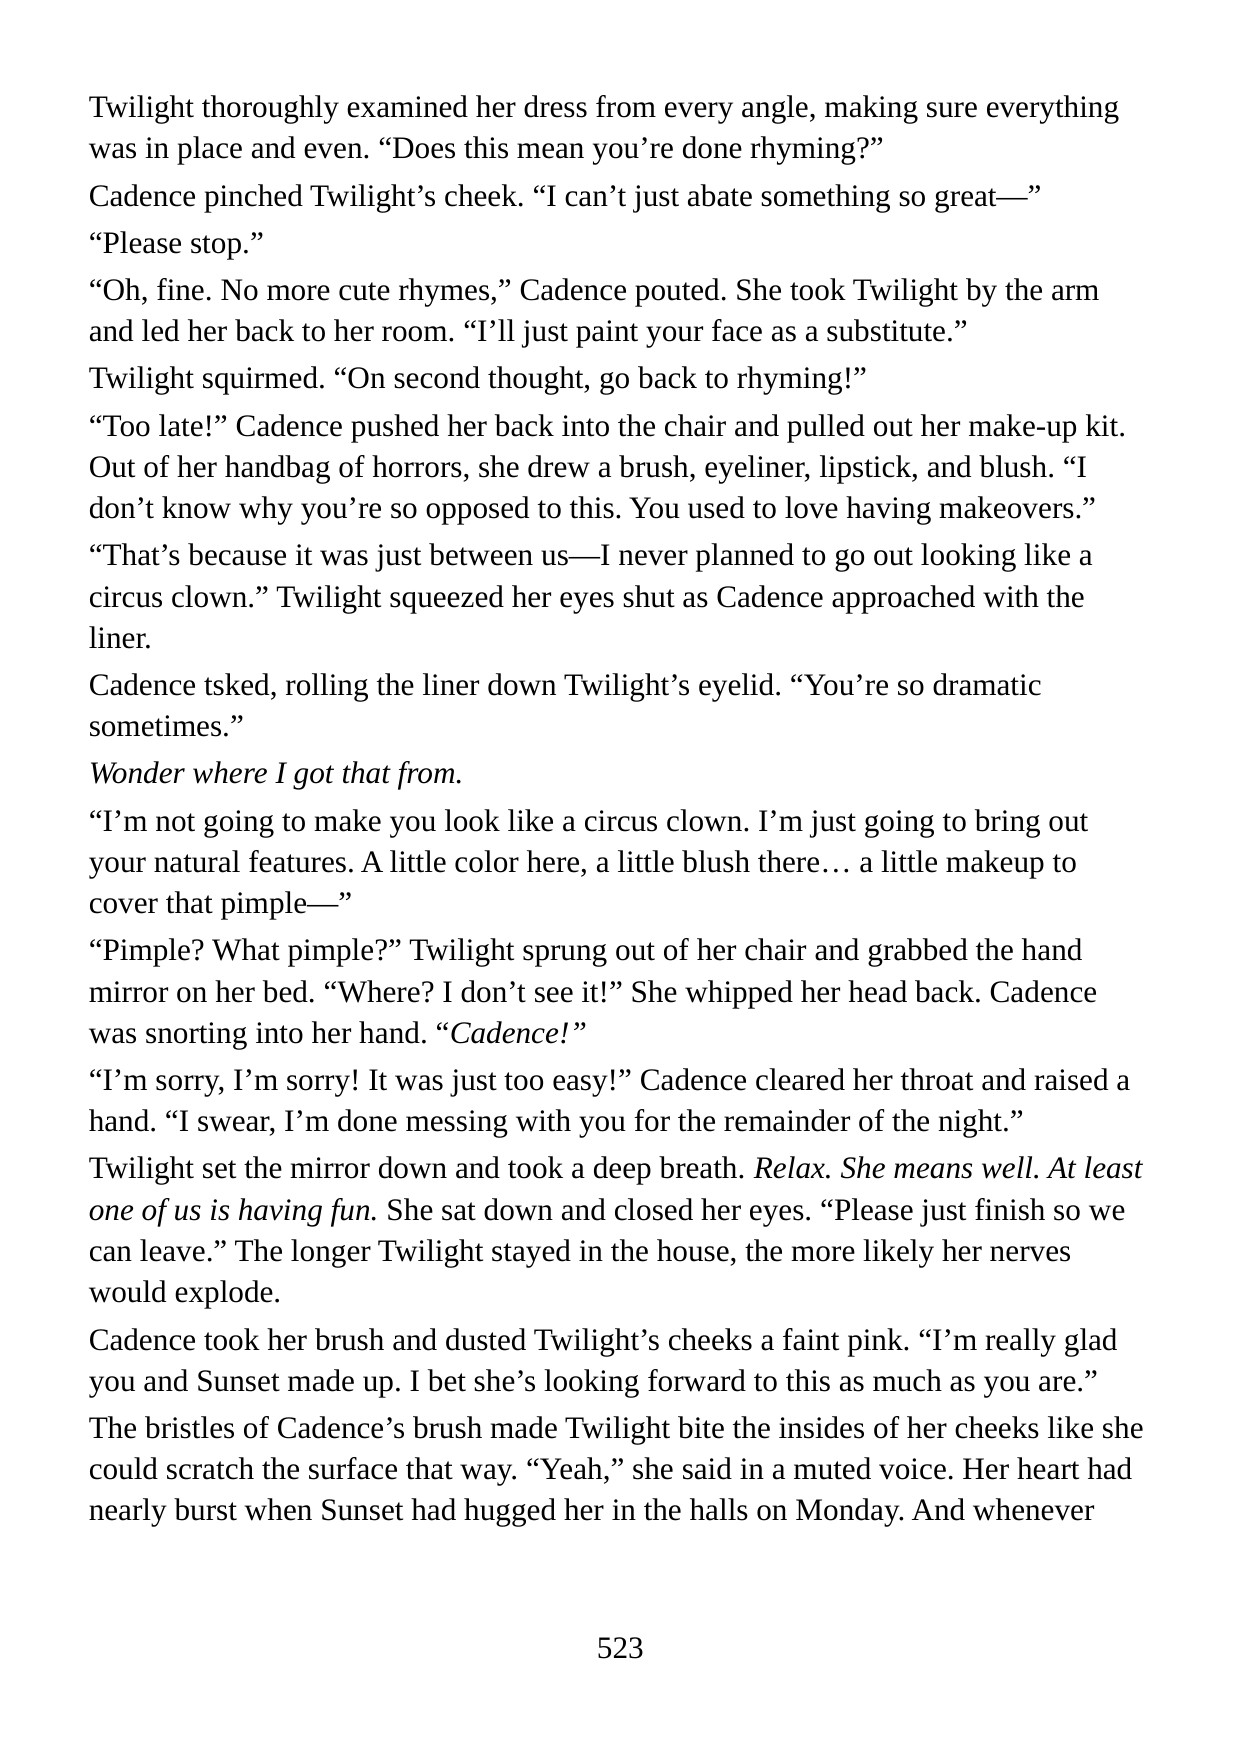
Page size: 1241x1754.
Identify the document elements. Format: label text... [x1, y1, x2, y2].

text “That’s because it was just between us—I never planned to go out looking like a circus clown.” Twilight squeezed her eyes shut as Cadence approached with the liner. [88, 537, 1152, 655]
text Cadence took her brush and dusted Twilight’s cheeks a faint pink. “I’m really glad you and Sunset made up. I bet she’s looking forward to this as much as you are.” [88, 1321, 1152, 1398]
text “I’m sorry, I’m sorry! It was just too easy!” Cadence cleared her throat and raised a hand. “I swear, I’m done messing with you for the remainder of the night.” [88, 1061, 1152, 1138]
text “Oh, fine. No more cute rhymes,” Cadence pouted. She took Twilight by the arm and led her back to her room. “I’ll just paint your face as a substitute.” [88, 271, 1152, 348]
text “Too late!” Cadence pushed her back into the chair and pulled out her make-up kit. Out of her handbag of horrors, she drew a brush, eyeliner, lipstick, and blush. “I don’t know why you’re so opposed to this. You used to love having makeovers.” [88, 407, 1152, 525]
text Twilight squirmed. “On second thought, go back to rhyming!” [88, 360, 1152, 396]
text The bristles of Cadence’s brush made Twilight bite the insides of her cheeks like she could scratch the surface that way. “Yeah,” she said in a muted voice. Her heart had nearly burst when Sunset had hugged her in the halls on Monday. And whenever [88, 1409, 1152, 1528]
text Cadence pinched Twilight’s cheek. “I can’t just abate something so great—” [88, 177, 1152, 213]
text “I’m not going to make you look like a circus clown. I’m just going to bring out your natural features. A little color here, a little blush there… a little makeup to cover that pimple—” [88, 802, 1152, 920]
text Cadence tsked, rolling the liner down Twilight’s eyelid. “You’re so dramatic sometimes.” [88, 666, 1152, 743]
text Wonder where I got that from. [88, 755, 1152, 791]
text Twilight thoroughly examined her dress from every angle, making sure everything was in place and even. “Does this mean you’re done rhyming?” [88, 88, 1152, 166]
text Twilight set the mirror down and took a deep breath. Relax. She means well. At least one of us is having fun. She sat down and closed her eyes. “Please just finish so we can leave.” The longer Twilight stayed in the house, the more likely her nerves would explode. [88, 1150, 1152, 1309]
text “Pimple? What pimple?” Twilight sprung out of her chair and grabbed the hand mirror on her bed. “Where? I don’t see it!” She whipped her head back. Cadence was snorting into her hand. “Cadence!” [88, 932, 1152, 1050]
text “Please stop.” [88, 224, 1152, 260]
